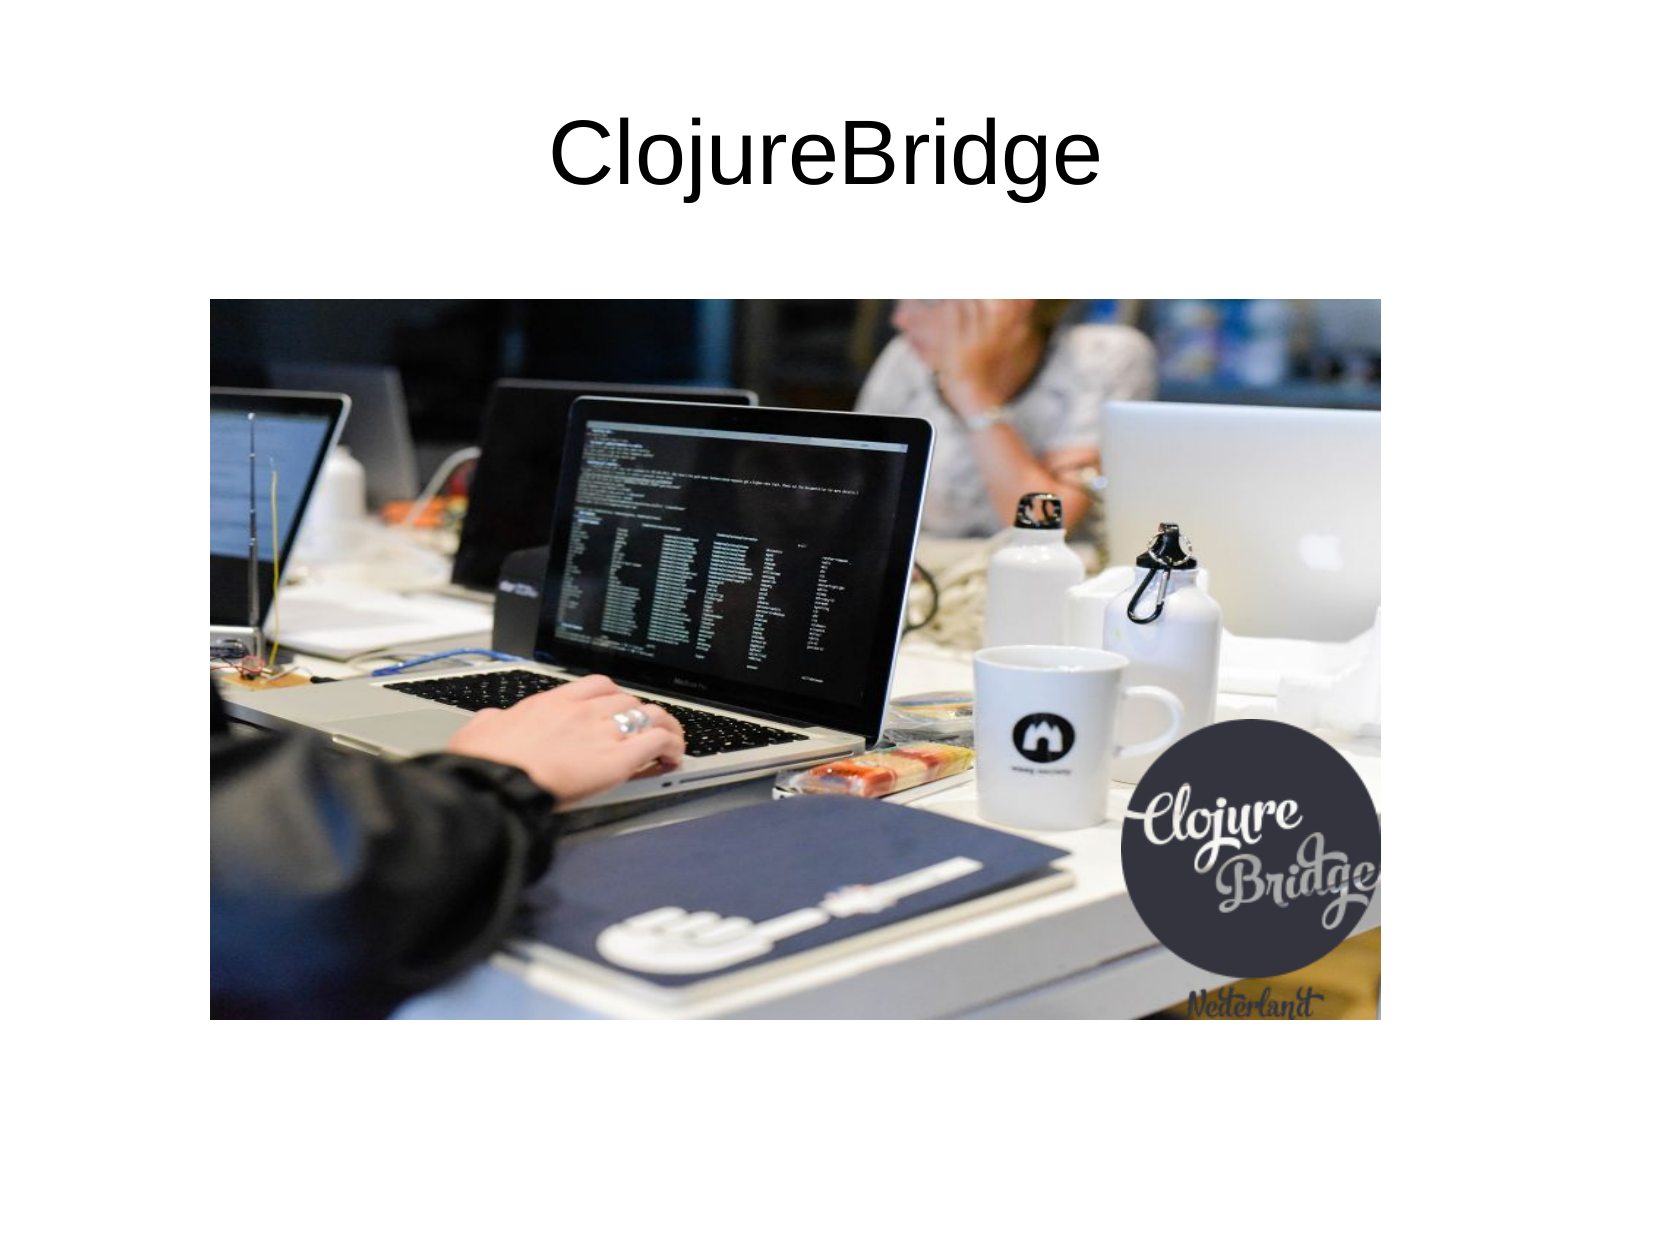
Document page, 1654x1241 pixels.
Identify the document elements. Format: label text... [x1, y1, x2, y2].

title ClojureBridge [82, 49, 1571, 257]
picture [210, 299, 1381, 1020]
